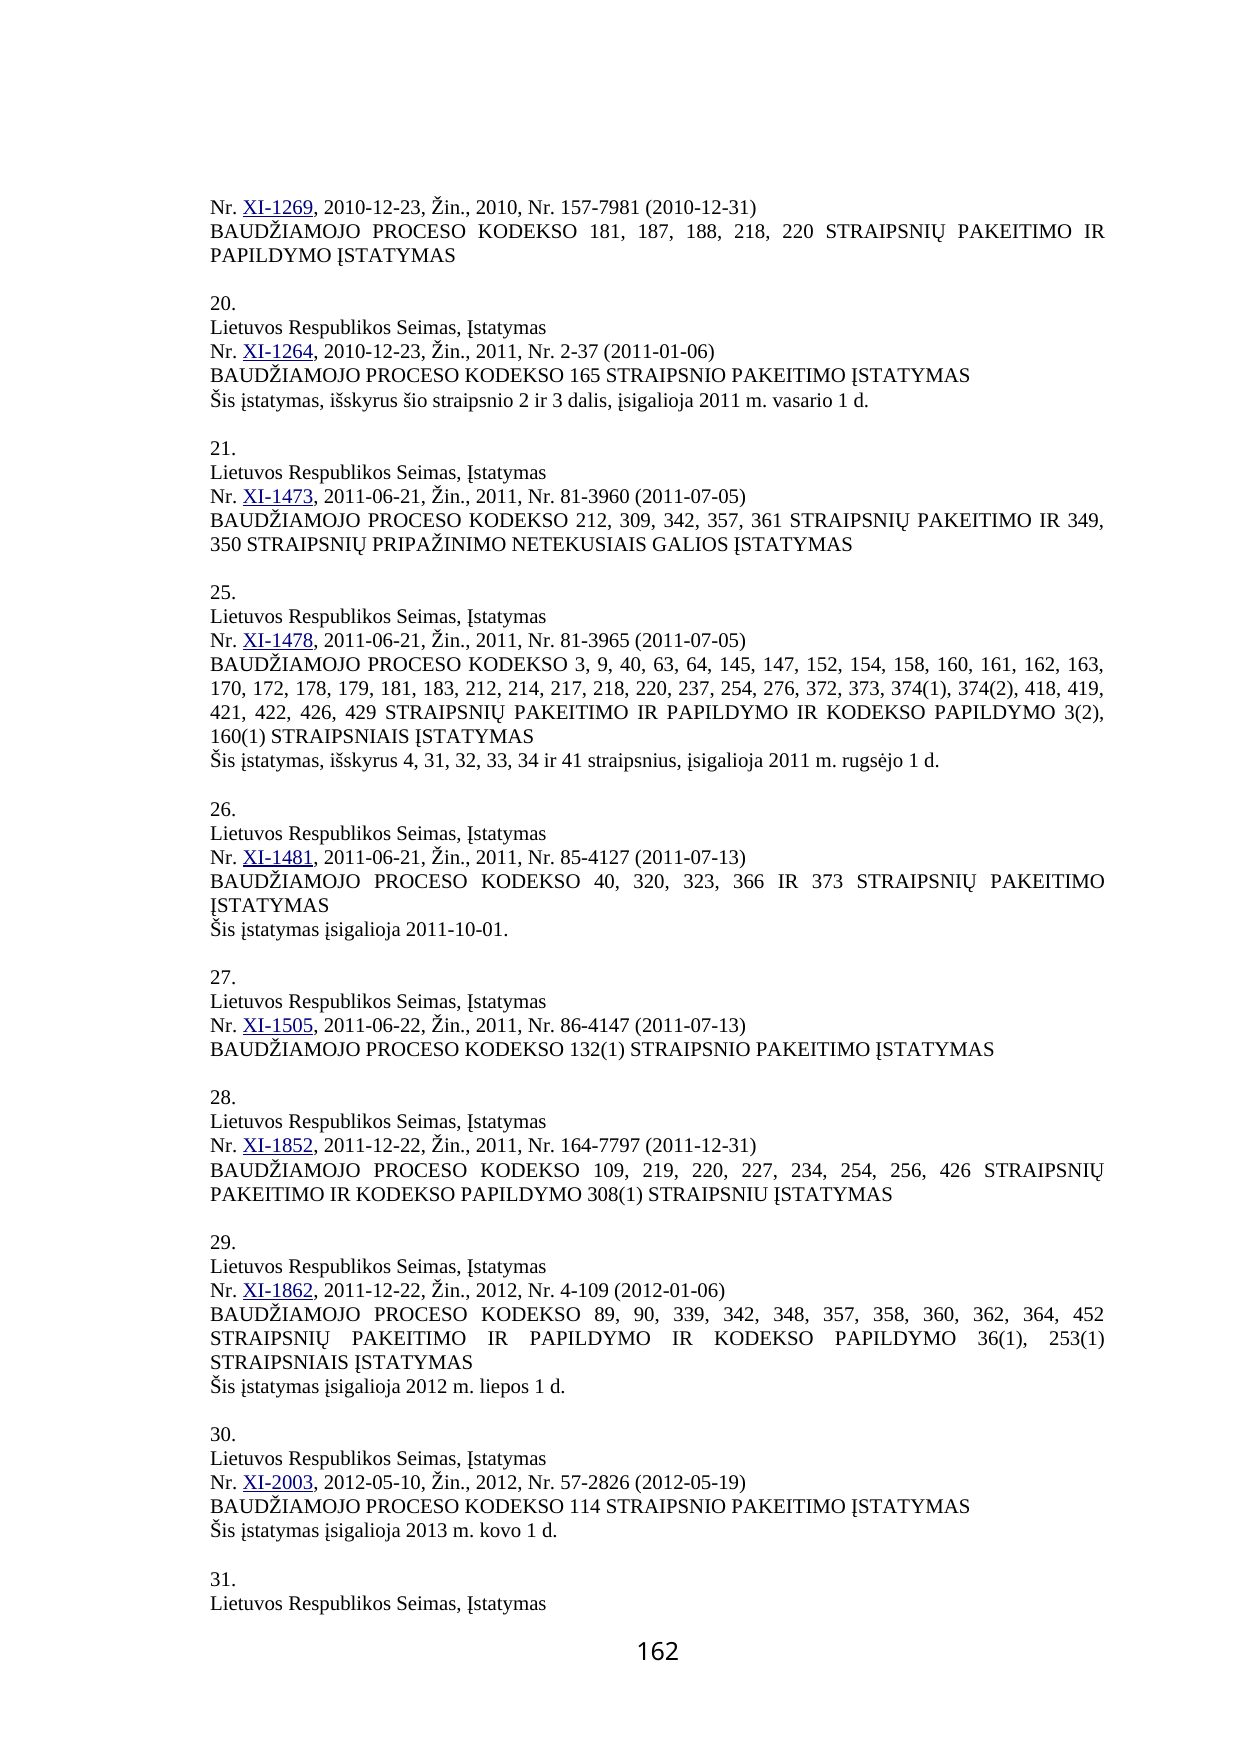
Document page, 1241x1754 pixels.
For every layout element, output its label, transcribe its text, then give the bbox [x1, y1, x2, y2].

text BAUDŽIAMOJO PROCESO KODEKSO 3, 9, 40, 63, 64, 145, 147, 152, 154, 158, 160, 161, 162, 163, 170, 172, 178, 179, 181, 183, 212, 214, 217, 218, 220, 237, 254, 276, 372, 373, 374(1), 374(2), 418, 419, 421, 422, 426, 429 STRAIPSNIŲ PAKEITIMO IR PAPILDYMO IR KODEKSO PAPILDYMO 3(2), 160(1) STRAIPSNIAIS ĮSTATYMAS [210, 652, 1106, 748]
text 28. [210, 1085, 1106, 1109]
text Nr. XI-1852, 2011-12-22, Žin., 2011, Nr. 164-7797 (2011-12-31) [210, 1133, 1106, 1157]
text BAUDŽIAMOJO PROCESO KODEKSO 40, 320, 323, 366 IR 373 STRAIPSNIŲ PAKEITIMO ĮSTATYMAS [210, 869, 1106, 917]
text BAUDŽIAMOJO PROCESO KODEKSO 89, 90, 339, 342, 348, 357, 358, 360, 362, 364, 452 STRAIPSNIŲ PAKEITIMO IR PAPILDYMO IR KODEKSO PAPILDYMO 36(1), 253(1) STRAIPSNIAIS ĮSTATYMAS [210, 1302, 1106, 1374]
text BAUDŽIAMOJO PROCESO KODEKSO 132(1) STRAIPSNIO PAKEITIMO ĮSTATYMAS [210, 1037, 1106, 1061]
text 26. [210, 797, 1106, 821]
text BAUDŽIAMOJO PROCESO KODEKSO 165 STRAIPSNIO PAKEITIMO ĮSTATYMAS [210, 363, 1106, 387]
text Šis įstatymas įsigalioja 2013 m. kovo 1 d. [210, 1518, 1106, 1542]
text Šis įstatymas įsigalioja 2012 m. liepos 1 d. [210, 1374, 1106, 1398]
text 25. [210, 580, 1106, 604]
text Lietuvos Respublikos Seimas, Įstatymas [210, 1591, 1106, 1615]
text Nr. XI-1481, 2011-06-21, Žin., 2011, Nr. 85-4127 (2011-07-13) [210, 845, 1106, 869]
text Šis įstatymas, išskyrus šio straipsnio 2 ir 3 dalis, įsigalioja 2011 m. vasario 1 d. [210, 387, 1106, 412]
text BAUDŽIAMOJO PROCESO KODEKSO 181, 187, 188, 218, 220 STRAIPSNIŲ PAKEITIMO IR PAPILDYMO ĮSTATYMAS [210, 219, 1106, 267]
text Nr. XI-1505, 2011-06-22, Žin., 2011, Nr. 86-4147 (2011-07-13) [210, 1013, 1106, 1037]
text Lietuvos Respublikos Seimas, Įstatymas [210, 989, 1106, 1013]
text 27. [210, 965, 1106, 989]
text Lietuvos Respublikos Seimas, Įstatymas [210, 821, 1106, 845]
text Šis įstatymas, išskyrus 4, 31, 32, 33, 34 ir 41 straipsnius, įsigalioja 2011 m. rugsėjo 1 d. [210, 748, 1106, 772]
text 21. [210, 436, 1106, 460]
text Nr. XI-1264, 2010-12-23, Žin., 2011, Nr. 2-37 (2011-01-06) [210, 339, 1106, 363]
text Lietuvos Respublikos Seimas, Įstatymas [210, 604, 1106, 628]
text BAUDŽIAMOJO PROCESO KODEKSO 212, 309, 342, 357, 361 STRAIPSNIŲ PAKEITIMO IR 349, 350 STRAIPSNIŲ PRIPAŽINIMO NETEKUSIAIS GALIOS ĮSTATYMAS [210, 508, 1106, 556]
text Nr. XI-2003, 2012-05-10, Žin., 2012, Nr. 57-2826 (2012-05-19) [210, 1470, 1106, 1494]
text Nr. XI-1478, 2011-06-21, Žin., 2011, Nr. 81-3965 (2011-07-05) [210, 628, 1106, 652]
text Lietuvos Respublikos Seimas, Įstatymas [210, 1446, 1106, 1470]
text Lietuvos Respublikos Seimas, Įstatymas [210, 1254, 1106, 1278]
text BAUDŽIAMOJO PROCESO KODEKSO 114 STRAIPSNIO PAKEITIMO ĮSTATYMAS [210, 1494, 1106, 1518]
text 31. [210, 1567, 1106, 1591]
text Nr. XI-1269, 2010-12-23, Žin., 2010, Nr. 157-7981 (2010-12-31) [210, 195, 1106, 219]
text 20. [210, 291, 1106, 315]
text 29. [210, 1230, 1106, 1254]
text Nr. XI-1862, 2011-12-22, Žin., 2012, Nr. 4-109 (2012-01-06) [210, 1278, 1106, 1302]
text BAUDŽIAMOJO PROCESO KODEKSO 109, 219, 220, 227, 234, 254, 256, 426 STRAIPSNIŲ PAKEITIMO IR KODEKSO PAPILDYMO 308(1) STRAIPSNIU ĮSTATYMAS [210, 1157, 1106, 1206]
text 30. [210, 1422, 1106, 1446]
text Lietuvos Respublikos Seimas, Įstatymas [210, 315, 1106, 339]
text Nr. XI-1473, 2011-06-21, Žin., 2011, Nr. 81-3960 (2011-07-05) [210, 484, 1106, 508]
text Lietuvos Respublikos Seimas, Įstatymas [210, 460, 1106, 484]
text Lietuvos Respublikos Seimas, Įstatymas [210, 1109, 1106, 1133]
text Šis įstatymas įsigalioja 2011-10-01. [210, 917, 1106, 941]
